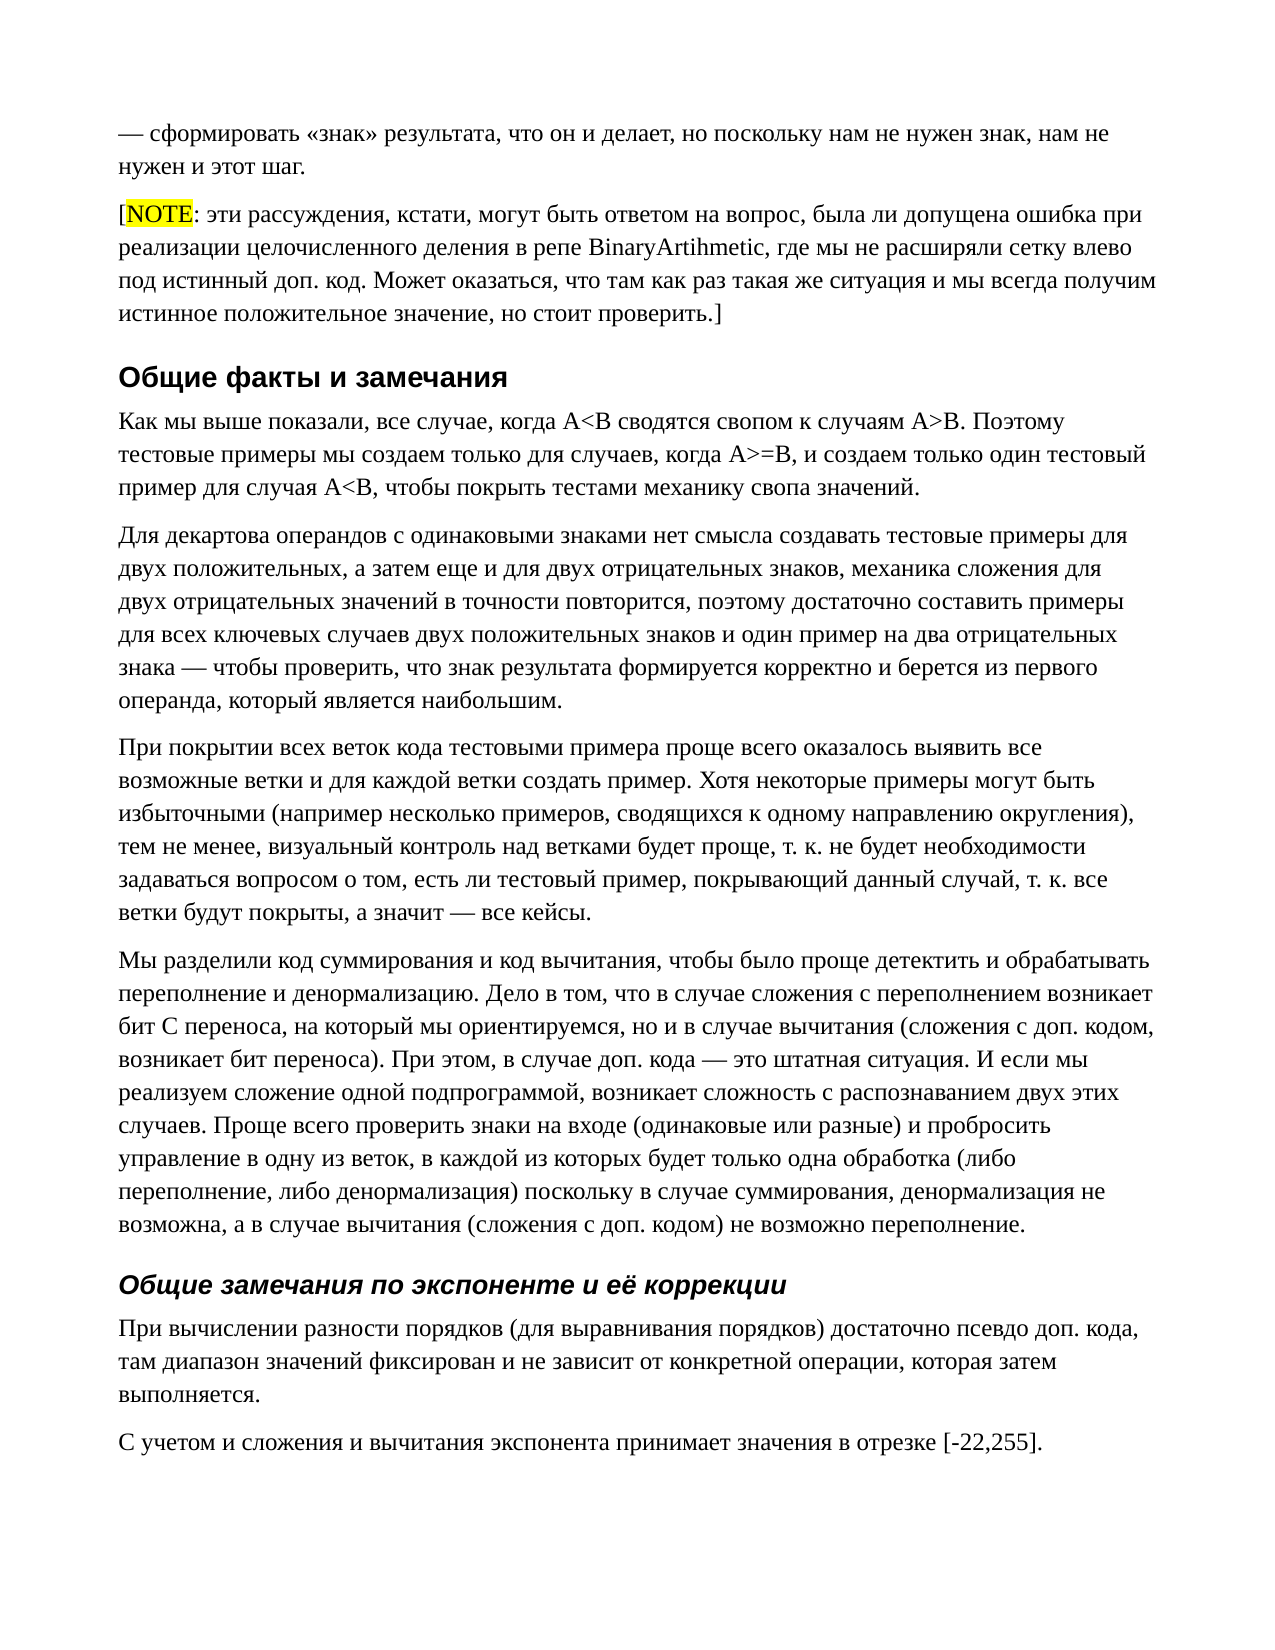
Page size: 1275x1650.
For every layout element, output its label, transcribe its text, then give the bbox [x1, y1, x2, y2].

text С учетом и сложения и вычитания экспонента принимает значения в отрезке [-22,255]. [118, 1427, 1157, 1456]
text При вычислении разности порядков (для выравнивания порядков) достаточно псевдо доп. кода, там диапазон значений фиксирован и не зависит от конкретной операции, которая затем выполняется. [118, 1313, 1157, 1408]
text Мы разделили код суммирования и код вычитания, чтобы было проще детектить и обрабатывать переполнение и денормализацию. Дело в том, что в случае сложения с переполнением возникает бит C переноса, на который мы ориентируемся, но и в случае вычитания (сложения с доп. кодом, возникает бит переноса). При этом, в случае доп. кода — это штатная ситуация. И если мы реализуем сложение одной подпрограммой, возникает сложность с распознаванием двух этих случаев. Проще всего проверить знаки на входе (одинаковые или разные) и пробросить управление в одну из веток, в каждой из которых будет только одна обработка (либо переполнение, либо денормализация) поскольку в случае суммирования, денормализация не возможна, а в случае вычитания (сложения с доп. кодом) не возможно переполнение. [118, 945, 1157, 1238]
text Для декартова операндов с одинаковыми знаками нет смысла создавать тестовые примеры для двух положительных, а затем еще и для двух отрицательных знаков, механика сложения для двух отрицательных значений в точности повторится, поэтому достаточно составить примеры для всех ключевых случаев двух положительных знаков и один пример на два отрицательных знака — чтобы проверить, что знак результата формируется корректно и берется из первого операнда, который является наибольшим. [118, 520, 1157, 713]
text — сформировать «знак» результата, что он и делает, но поскольку нам не нужен знак, нам не нужен и этот шаг. [118, 118, 1157, 180]
text Как мы выше показали, все случае, когда A<B сводятся свопом к случаям A>B. Поэтому тестовые примеры мы создаем только для случаев, когда A>=B, и создаем только один тестовый пример для случая A<B, чтобы покрыть тестами механику свопа значений. [118, 406, 1157, 501]
subtitle Общие замечания по экспоненте и её коррекции [118, 1269, 1157, 1301]
text [NOTE: эти рассуждения, кстати, могут быть ответом на вопрос, была ли допущена ошибка при реализации целочисленного деления в репе BinaryArtihmetic, где мы не расширяли сетку влево под истинный доп. код. Может оказаться, что там как раз такая же ситуация и мы всегда получим истинное положительное значение, но стоит проверить.] [118, 199, 1157, 327]
text При покрытии всех веток кода тестовыми примера проще всего оказалось выявить все возможные ветки и для каждой ветки создать пример. Хотя некоторые примеры могут быть избыточными (например несколько примеров, сводящихся к одному направлению округления), тем не менее, визуальный контроль над ветками будет проще, т. к. не будет необходимости задаваться вопросом о том, есть ли тестовый пример, покрывающий данный случай, т. к. все ветки будут покрыты, а значит — все кейсы. [118, 732, 1157, 926]
subtitle Общие факты и замечания [118, 360, 1157, 393]
